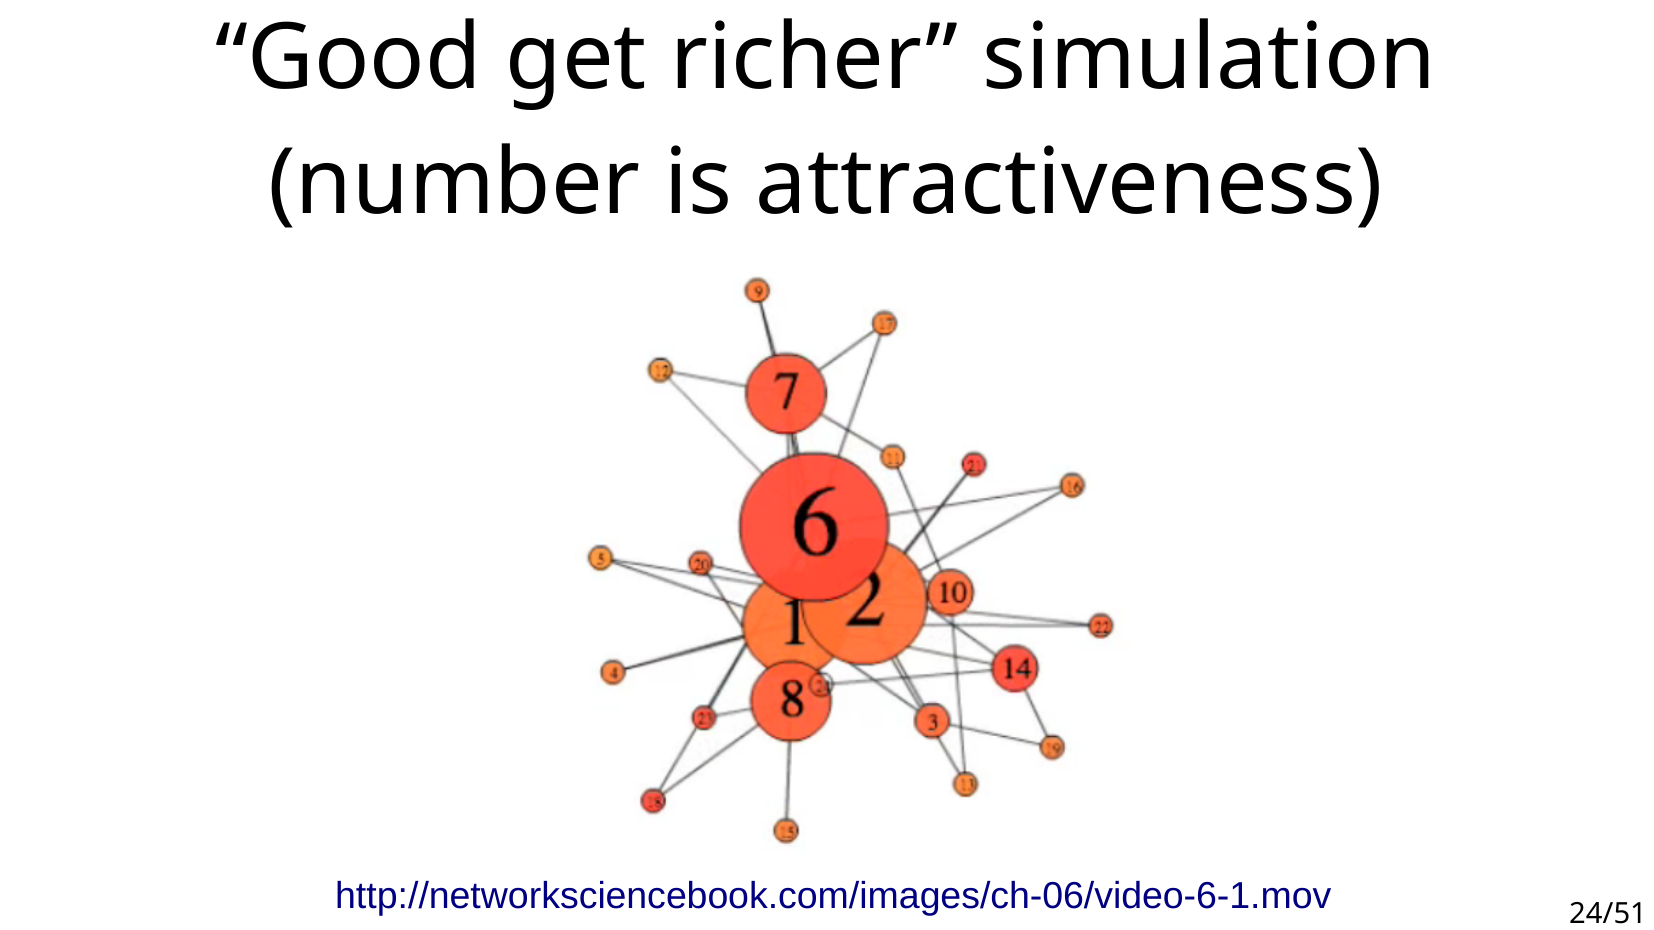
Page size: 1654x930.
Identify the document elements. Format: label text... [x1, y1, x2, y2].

title “Good get richer” simulation (number is attractiveness) [82, 0, 1571, 245]
picture [536, 266, 1173, 852]
text_box http://networksciencebook.com/images/ch-06/video-6-1.mov [320, 867, 1347, 924]
